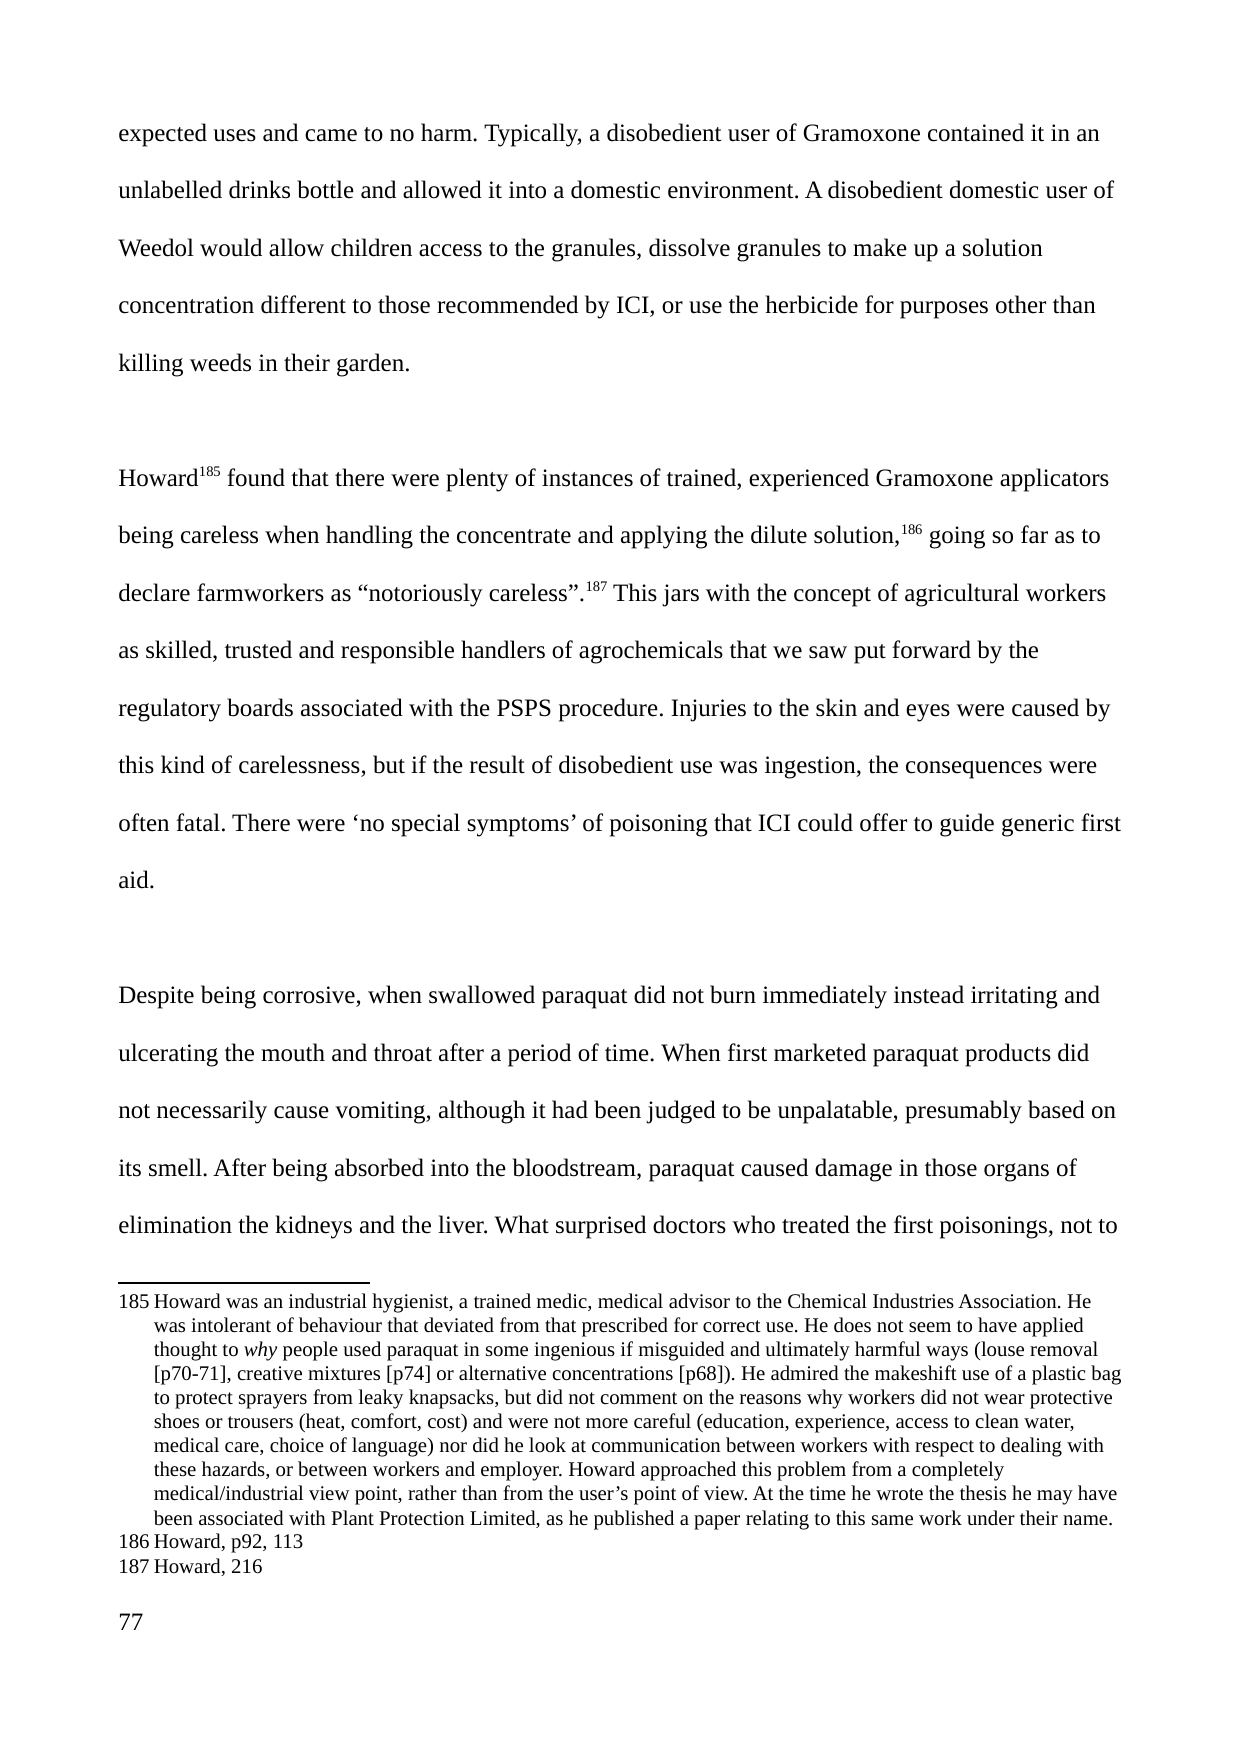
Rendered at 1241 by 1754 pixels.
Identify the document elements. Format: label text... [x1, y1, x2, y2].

text Howard, p92, 113 [118, 1529, 1122, 1553]
text Howard found that there were plenty of instances of trained, experienced Gramoxone applicators being careless when handling the concentrate and applying the dilute solution, going so far as to declare farmworkers as “notoriously careless”. This jars with the concept of agricultural workers as skilled, trusted and responsible handlers of agrochemicals that we saw put forward by the regulatory boards associated with the PSPS procedure. Injuries to the skin and eyes were caused by this kind of carelessness, but if the result of disobedient use was ingestion, the consequences were often fatal. There were ‘no special symptoms’ of poisoning that ICI could offer to guide generic first aid. [118, 463, 1122, 894]
text expected uses and came to no harm. Typically, a disobedient user of Gramoxone contained it in an unlabelled drinks bottle and allowed it into a domestic environment. A disobedient domestic user of Weedol would allow children access to the granules, dissolve granules to make up a solution concentration different to those recommended by ICI, or use the herbicide for purposes other than killing weeds in their garden. [118, 118, 1122, 377]
text Howard was an industrial hygienist, a trained medic, medical advisor to the Chemical Industries Association. He was intolerant of behaviour that deviated from that prescribed for correct use. He does not seem to have applied thought to why people used paraquat in some ingenious if misguided and ultimately harmful ways (louse removal [p70-71], creative mixtures [p74] or alternative concentrations [p68]). He admired the makeshift use of a plastic bag to protect sprayers from leaky knapsacks, but did not comment on the reasons why workers did not wear protective shoes or trousers (heat, comfort, cost) and were not more careful (education, experience, access to clean water, medical care, choice of language) nor did he look at communication between workers with respect to dealing with these hazards, or between workers and employer. Howard approached this problem from a completely medical/industrial view point, rather than from the user’s point of view. At the time he wrote the thesis he may have been associated with Plant Protection Limited, as he published a paper relating to this same work under their name. [118, 1289, 1122, 1529]
text Howard, 216 [118, 1553, 1122, 1578]
text Despite being corrosive, when swallowed paraquat did not burn immediately instead irritating and ulcerating the mouth and throat after a period of time. When first marketed paraquat products did not necessarily cause vomiting, although it had been judged to be unpalatable, presumably based on its smell. After being absorbed into the bloodstream, paraquat caused damage in those organs of elimination the kidneys and the liver. What surprised doctors who treated the first poisonings, not to [118, 981, 1122, 1239]
